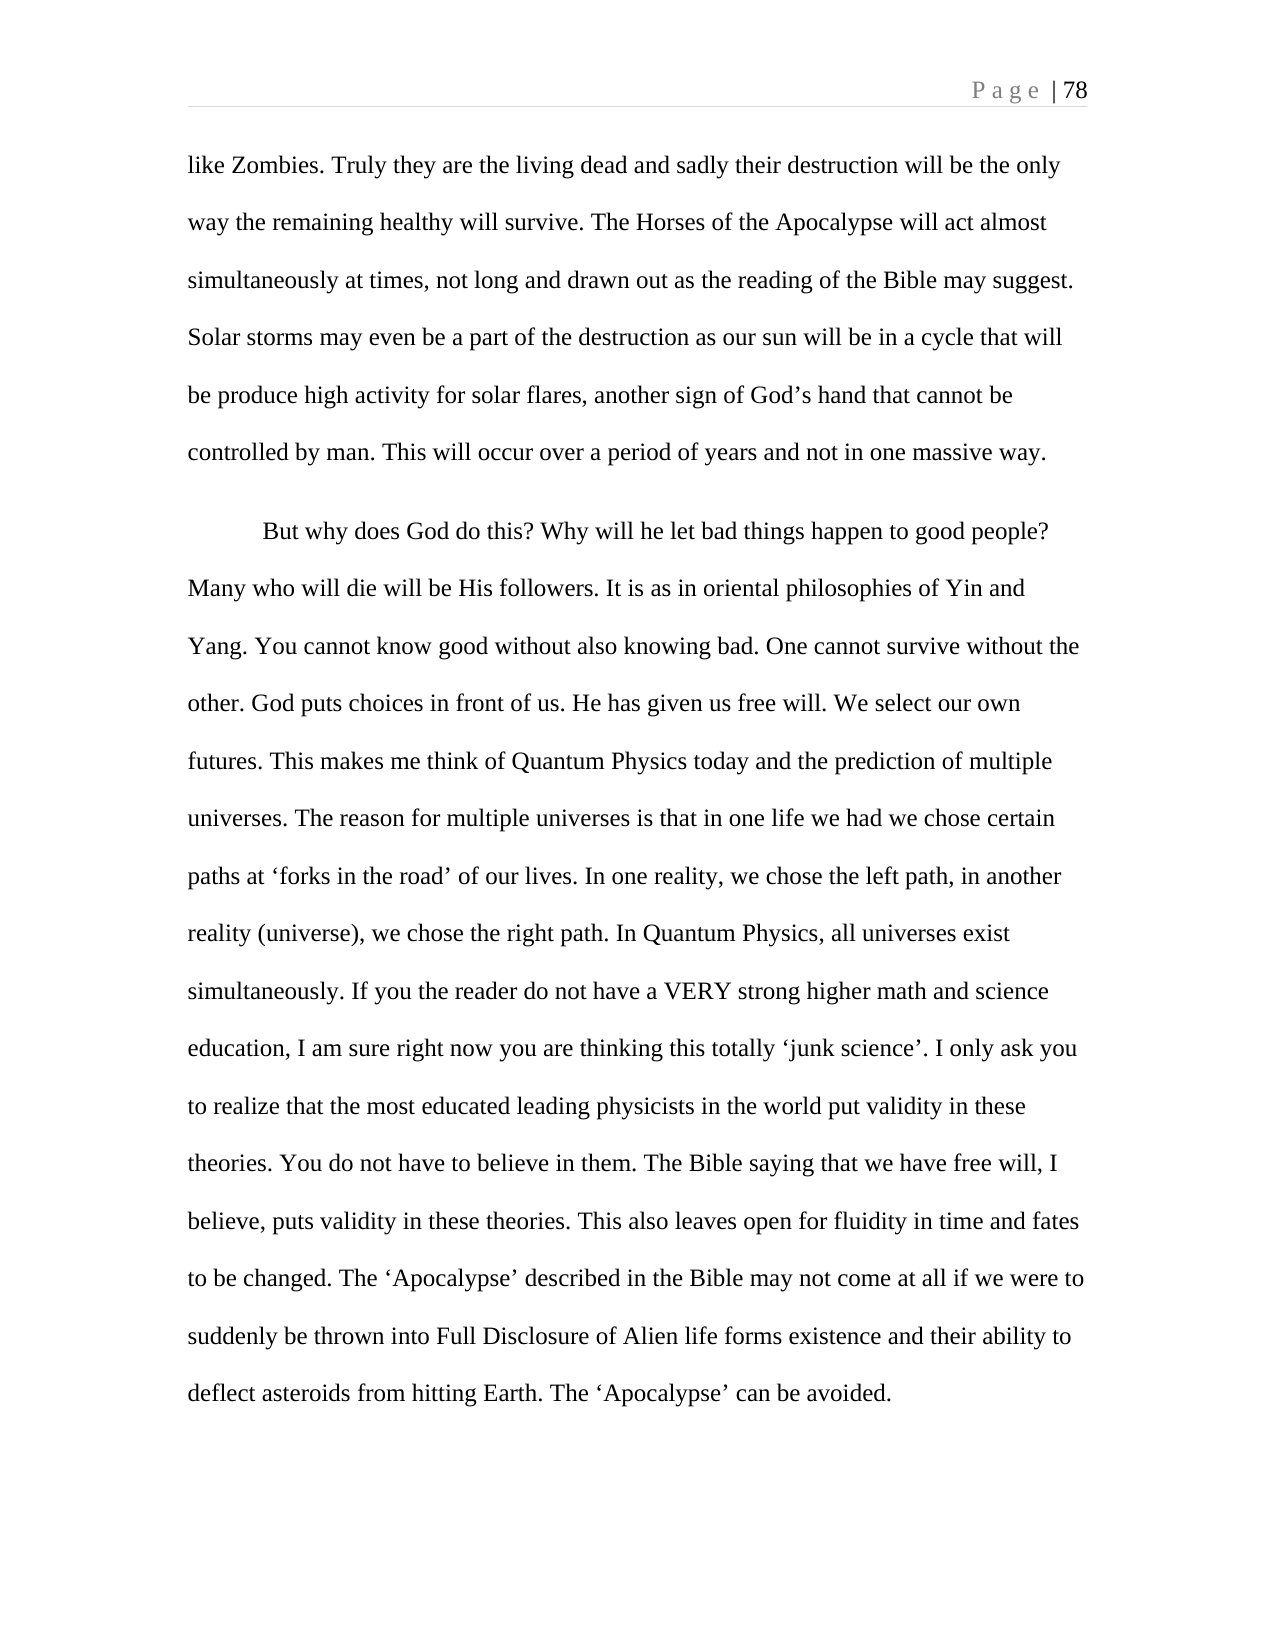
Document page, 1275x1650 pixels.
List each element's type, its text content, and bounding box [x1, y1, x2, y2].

text But why does God do this? Why will he let bad things happen to good people? Many who will die will be His followers. It is as in oriental philosophies of Yin and Yang. You cannot know good without also knowing bad. One cannot survive without the other. God puts choices in front of us. He has given us free will. We select our own futures. This makes me think of Quantum Physics today and the prediction of multiple universes. The reason for multiple universes is that in one life we had we chose certain paths at ‘forks in the road’ of our lives. In one reality, we chose the left path, in another reality (universe), we chose the right path. In Quantum Physics, all universes exist simultaneously. If you the reader do not have a VERY strong higher math and science education, I am sure right now you are thinking this totally ‘junk science’. I only ask you to realize that the most educated leading physicists in the world put validity in these theories. You do not have to believe in them. The Bible saying that we have free will, I believe, puts validity in these theories. This also leaves open for fluidity in time and fates to be changed. The ‘Apocalypse’ described in the Bible may not come at all if we were to suddenly be thrown into Full Disclosure of Alien life forms existence and their ability to deflect asteroids from hitting Earth. The ‘Apocalypse’ can be avoided. [187, 516, 1087, 1407]
text like Zombies. Truly they are the living dead and sadly their destruction will be the only way the remaining healthy will survive. The Horses of the Apocalypse will act almost simultaneously at times, not long and drawn out as the reading of the Bible may suggest. Solar storms may even be a part of the destruction as our sun will be in a cycle that will be produce high activity for solar flares, another sign of God’s hand that cannot be controlled by man. This will occur over a period of years and not in one massive way. [187, 150, 1087, 466]
